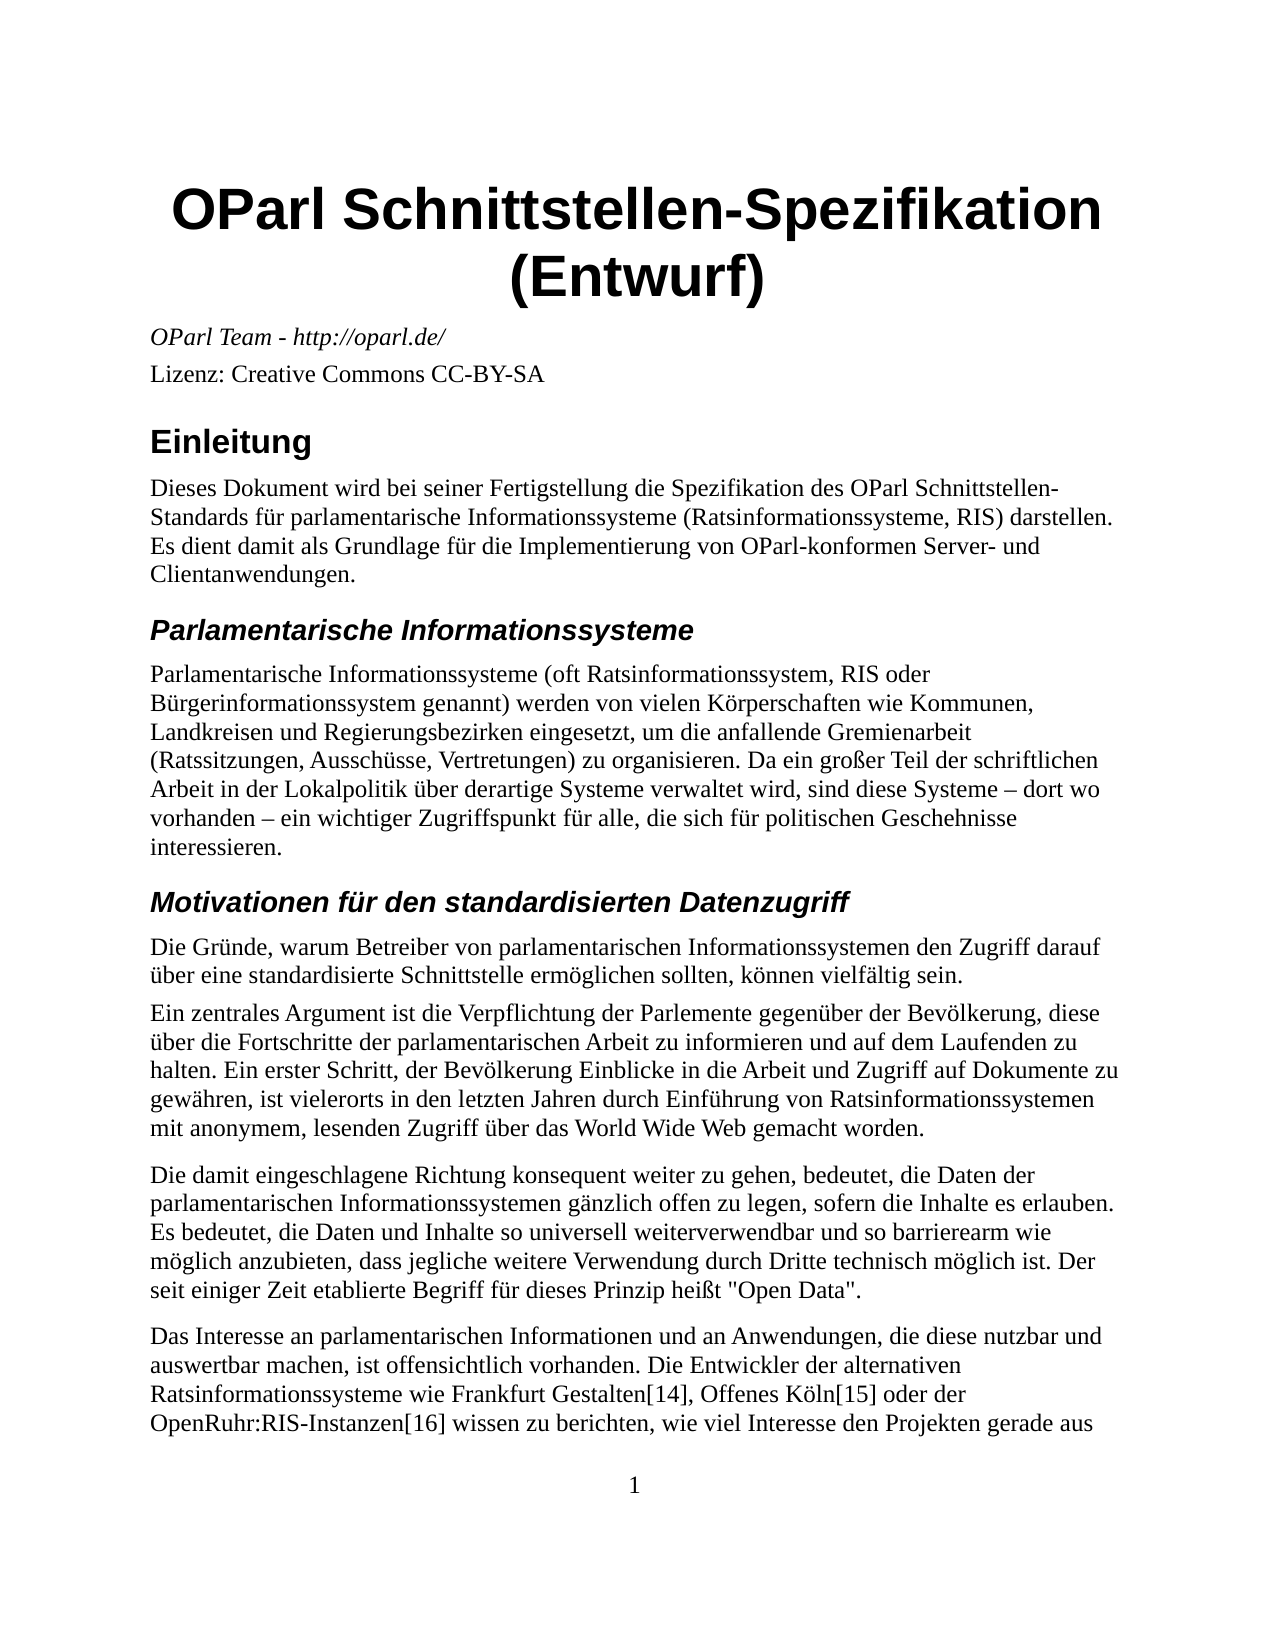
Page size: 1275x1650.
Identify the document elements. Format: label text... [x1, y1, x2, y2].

text Dieses Dokument wird bei seiner Fertigstellung die Spezifikation des OParl Schnittstellen-Standards für parlamentarische Informationssysteme (Ratsinformationssysteme, RIS) darstellen. Es dient damit als Grundlage für die Implementierung von OParl-konformen Server- und Clientanwendungen. [150, 473, 1125, 588]
text Die Gründe, warum Betreiber von parlamentarischen Informationssystemen den Zugriff darauf über eine standardisierte Schnittstelle ermöglichen sollten, können vielfältig sein. [150, 932, 1125, 989]
text OParl Team - http://oparl.de/ [150, 322, 1125, 350]
title OParl Schnittstellen-Spezifikation (Entwurf) [150, 175, 1125, 309]
subtitle Einleitung [150, 422, 1125, 461]
text Parlamentarische Informationssysteme (oft Ratsinformationssystem, RIS oder Bürgerinformationssystem genannt) werden von vielen Körperschaften wie Kommunen, Landkreisen und Regierungsbezirken eingesetzt, um die anfallende Gremienarbeit (Ratssitzungen, Ausschüsse, Vertretungen) zu organisieren. Da ein großer Teil der schriftlichen Arbeit in der Lokalpolitik über derartige Systeme verwaltet wird, sind diese Systeme – dort wo vorhanden – ein wichtiger Zugriffspunkt für alle, die sich für politischen Geschehnisse interessieren. [150, 659, 1125, 861]
text Ein zentrales Argument ist die Verpflichtung der Parlemente gegenüber der Bevölkerung, diese über die Fortschritte der parlamentarischen Arbeit zu informieren und auf dem Laufenden zu halten. Ein erster Schritt, der Bevölkerung Einblicke in die Arbeit und Zugriff auf Dokumente zu gewähren, ist vielerorts in den letzten Jahren durch Einführung von Ratsinformationssystemen mit anonymem, lesenden Zugriff über das World Wide Web gemacht worden. [150, 998, 1125, 1142]
text Lizenz: Creative Commons CC-BY-SA [150, 359, 1125, 388]
subtitle Motivationen für den standardisierten Datenzugriff [150, 886, 1125, 919]
subtitle Parlamentarische Informationssysteme [150, 613, 1125, 647]
text Die damit eingeschlagene Richtung konsequent weiter zu gehen, bedeutet, die Daten der parlamentarischen Informationssystemen gänzlich offen zu legen, sofern die Inhalte es erlauben. Es bedeutet, die Daten und Inhalte so universell weiterverwendbar und so barrierearm wie möglich anzubieten, dass jegliche weitere Verwendung durch Dritte technisch möglich ist. Der seit einiger Zeit etablierte Begriff für dieses Prinzip heißt "Open Data". [150, 1160, 1125, 1303]
text Das Interesse an parlamentarischen Informationen und an Anwendungen, die diese nutzbar und auswertbar machen, ist offensichtlich vorhanden. Die Entwickler der alternativen Ratsinformationssysteme wie Frankfurt Gestalten[14], Offenes Köln[15] oder der OpenRuhr:RIS-Instanzen[16] wissen zu berichten, wie viel Interesse den Projekten gerade aus [150, 1321, 1125, 1436]
